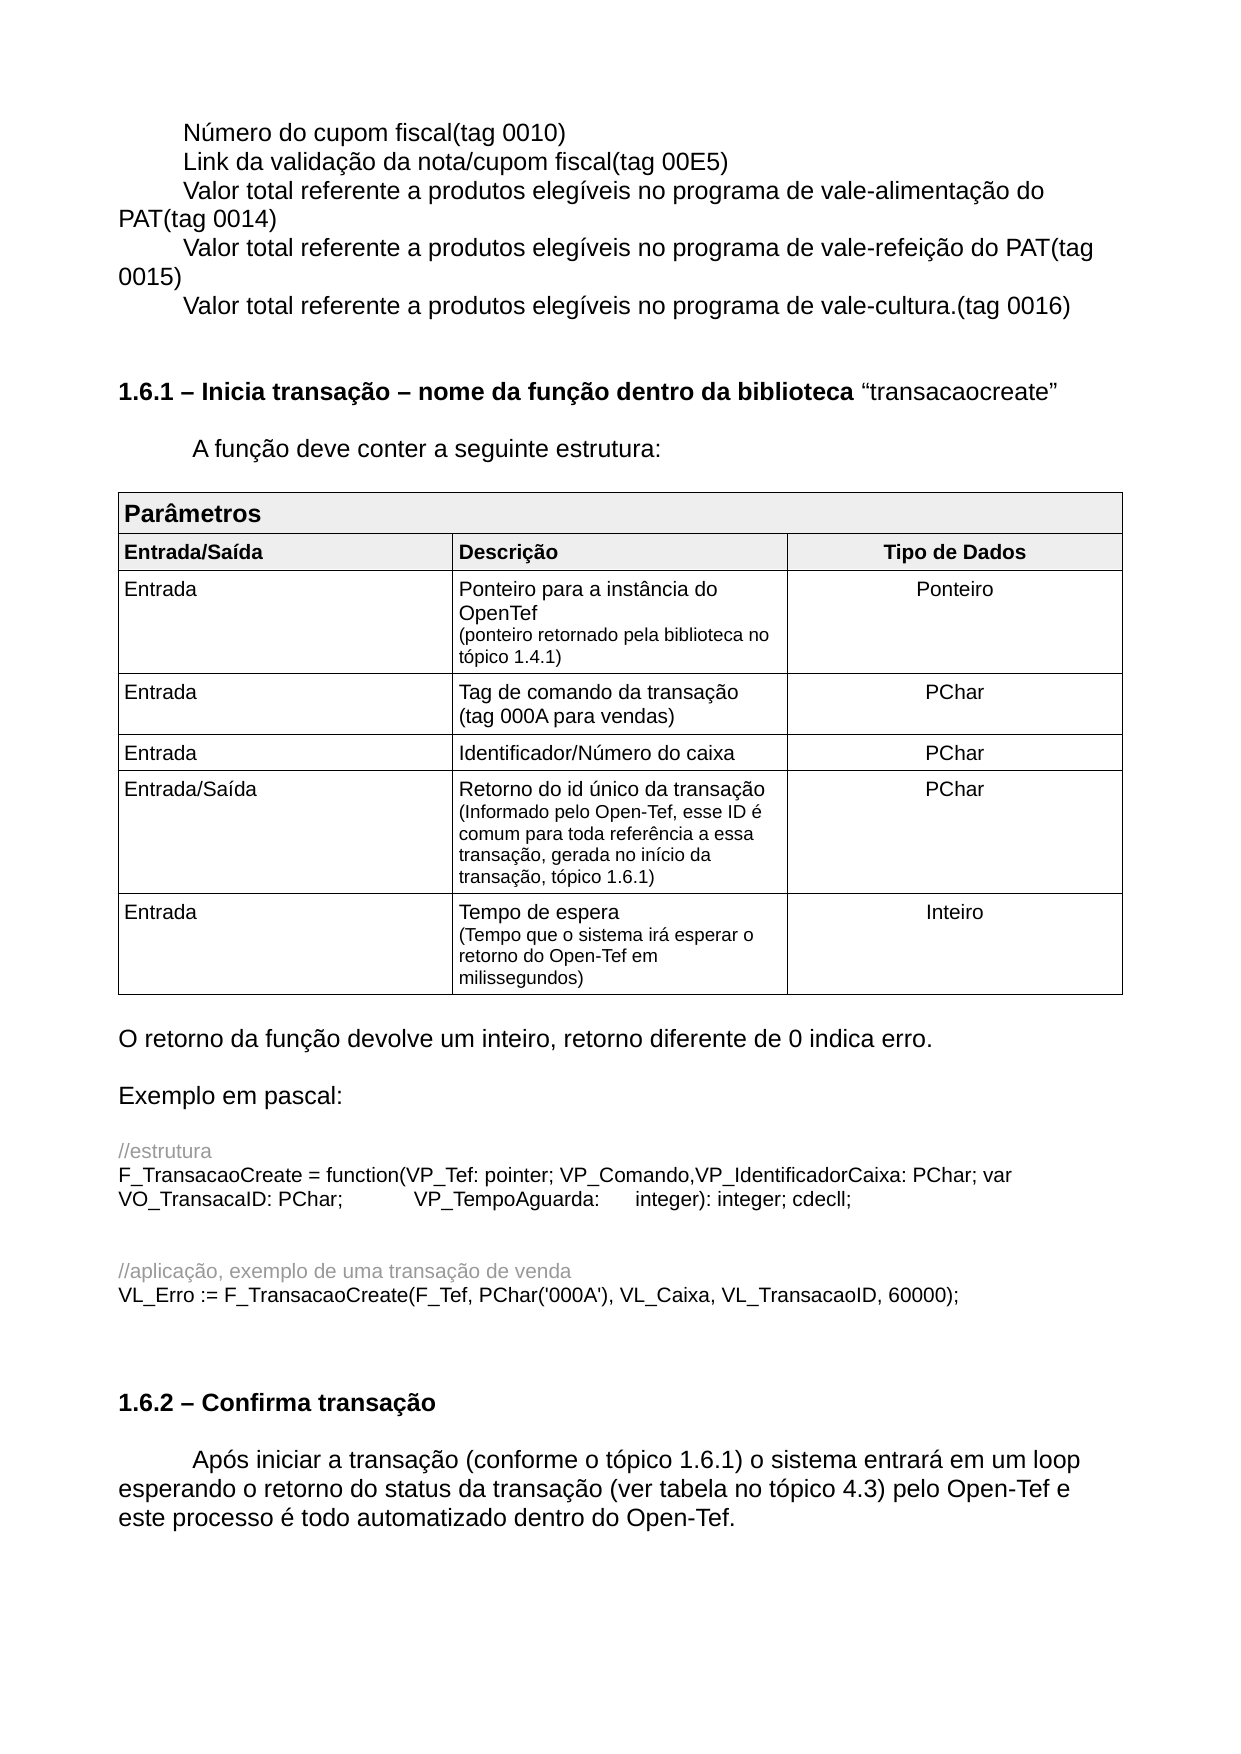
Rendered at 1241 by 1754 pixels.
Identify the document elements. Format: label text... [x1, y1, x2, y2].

text //aplicação, exemplo de uma transação de venda [118, 1258, 1122, 1282]
table_cell PChar [788, 674, 1122, 733]
text Número do cupom fiscal(tag 0010) [118, 118, 1122, 147]
text //estrutura [118, 1139, 1122, 1163]
table_cell Entrada [119, 674, 452, 733]
table_cell Entrada/Saída [119, 771, 452, 893]
table_cell Retorno do id único da transação (Informado pelo Open-Tef, esse ID é comum para toda referência a essa transação, gerada no início da transação, tópico 1.6.1) [453, 771, 787, 893]
text Exemplo em pascal: [118, 1081, 1122, 1110]
text Link da validação da nota/cupom fiscal(tag 00E5) [118, 147, 1122, 176]
text VL_Erro := F_TransacaoCreate(F_Tef, PChar('000A'), VL_Caixa, VL_TransacaoID, 60000); [118, 1282, 1122, 1306]
text F_TransacaoCreate = function(VP_Tef: pointer; VP_Comando,VP_IdentificadorCaixa: PChar; var VO_TransacaID: PChar; VP_TempoAguarda: integer): integer; cdecll; [118, 1163, 1122, 1211]
text 1.6.2 – Confirma transação [118, 1388, 1122, 1417]
table_cell Tag de comando da transação (tag 000A para vendas) [453, 674, 787, 733]
table_cell Entrada/Saída [119, 534, 452, 569]
table_cell Entrada [119, 571, 452, 673]
table_cell Descrição [453, 534, 787, 569]
table_cell Ponteiro [788, 571, 1122, 673]
table_header Parâmetros [119, 493, 1122, 533]
text A função deve conter a seguinte estrutura: [118, 434, 1122, 463]
table_cell Tipo de Dados [788, 534, 1122, 569]
table_cell Entrada [119, 735, 452, 770]
table_cell PChar [788, 735, 1122, 770]
text 1.6.1 – Inicia transação – nome da função dentro da biblioteca “transacaocreate” [118, 377, 1122, 406]
table_cell Entrada [119, 894, 452, 994]
table_cell Inteiro [788, 894, 1122, 994]
text Valor total referente a produtos elegíveis no programa de vale-refeição do PAT(tag 0015) [118, 233, 1122, 291]
table_cell PChar [788, 771, 1122, 893]
text Valor total referente a produtos elegíveis no programa de vale-alimentação do PAT(tag 0014) [118, 176, 1122, 233]
text Valor total referente a produtos elegíveis no programa de vale-cultura.(tag 0016) [118, 291, 1122, 319]
table_cell Tempo de espera (Tempo que o sistema irá esperar o retorno do Open-Tef em milissegundos) [453, 894, 787, 994]
text Após iniciar a transação (conforme o tópico 1.6.1) o sistema entrará em um loop esperando o retorno do status da transação (ver tabela no tópico 4.3) pelo Open-Tef e este processo é todo automatizado dentro do Open-Tef. [118, 1445, 1122, 1532]
table_cell Identificador/Número do caixa [453, 735, 787, 770]
table_cell Ponteiro para a instância do OpenTef (ponteiro retornado pela biblioteca no tópico 1.4.1) [453, 571, 787, 673]
text O retorno da função devolve um inteiro, retorno diferente de 0 indica erro. [118, 1024, 1122, 1052]
